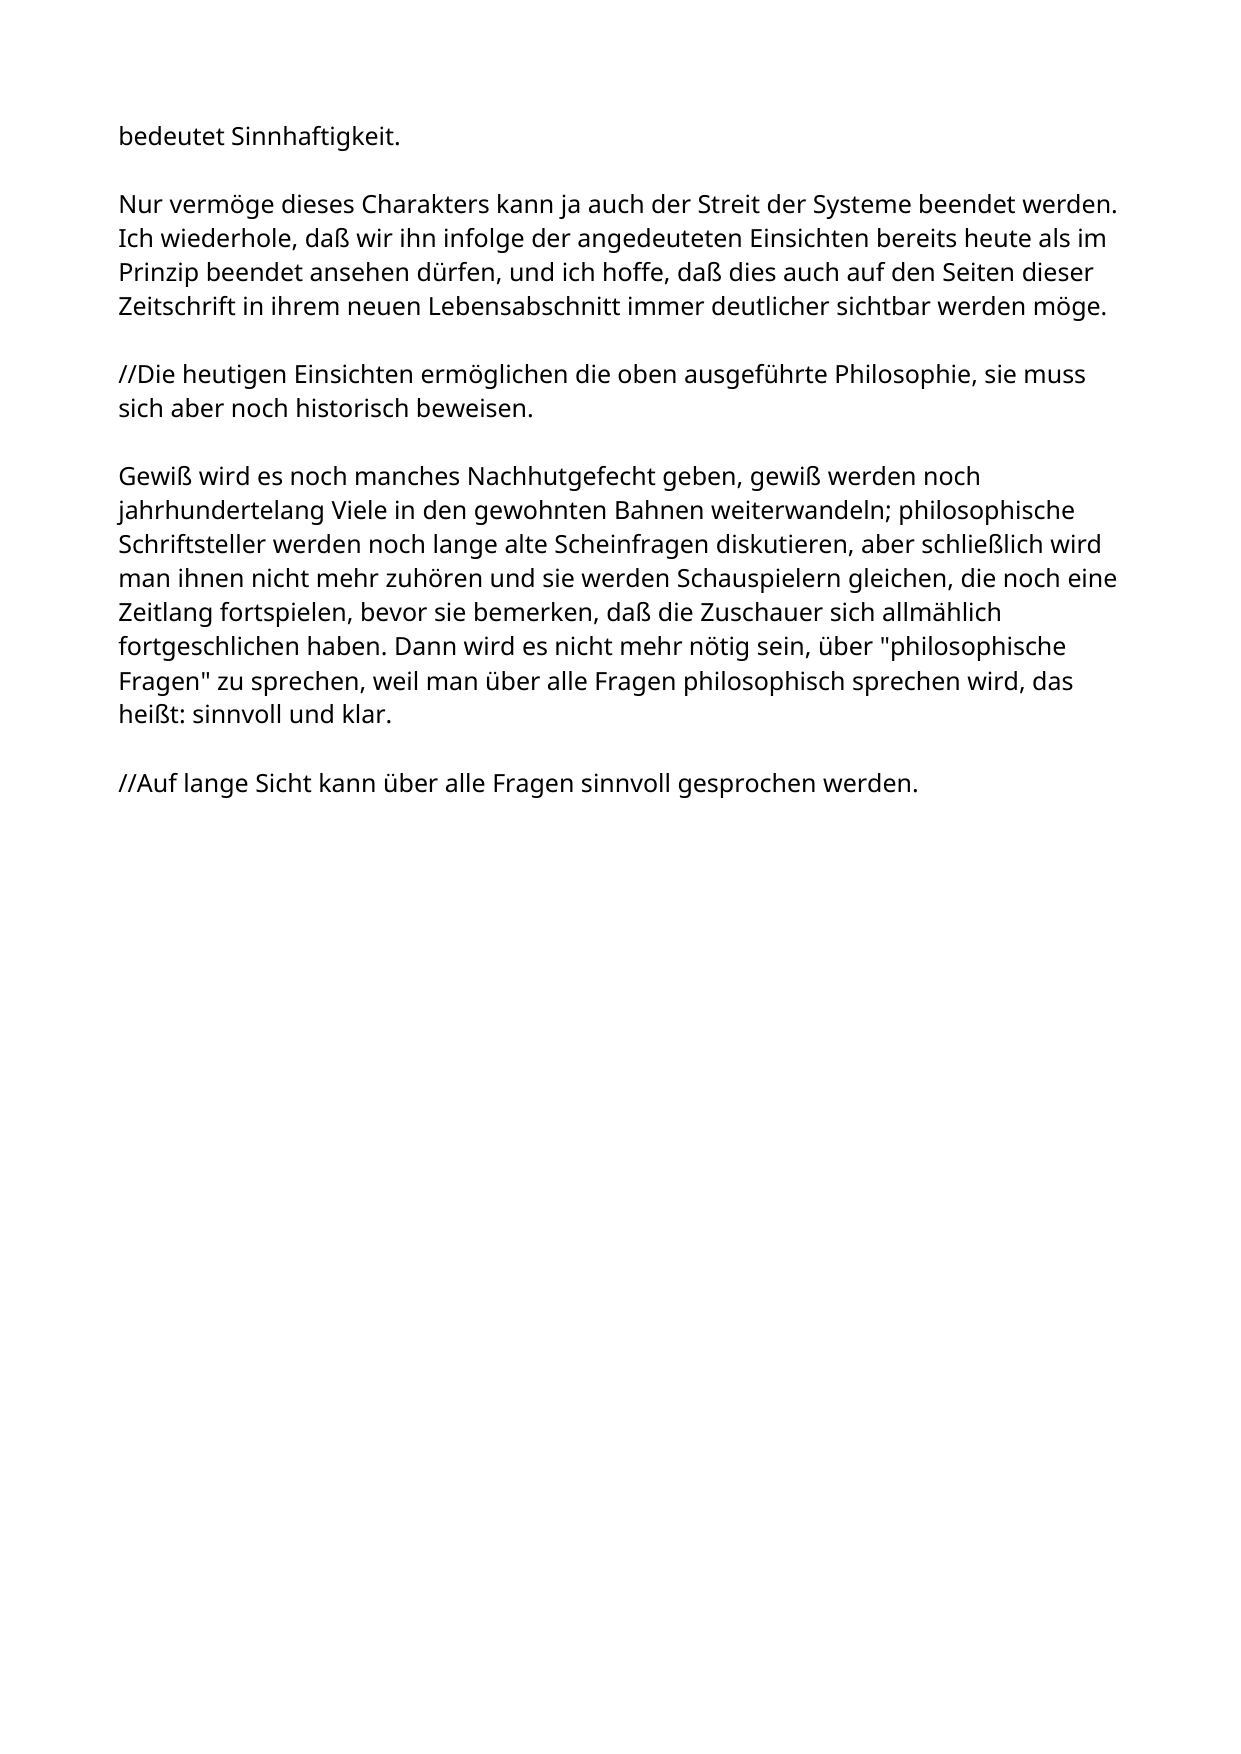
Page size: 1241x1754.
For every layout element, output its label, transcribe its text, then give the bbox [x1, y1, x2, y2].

text Gewiß wird es noch manches Nachhutgefecht geben, gewiß werden noch jahrhundertelang Viele in den gewohnten Bahnen weiterwandeln; philosophische Schriftsteller werden noch lange alte Scheinfragen diskutieren, aber schließlich wird man ihnen nicht mehr zuhören und sie werden Schauspielern gleichen, die noch eine Zeitlang fortspielen, bevor sie bemerken, daß die Zuschauer sich allmählich fortgeschlichen haben. Dann wird es nicht mehr nötig sein, über "philosophische Fragen" zu sprechen, weil man über alle Fragen philosophisch sprechen wird, das heißt: sinnvoll und klar. [118, 459, 1122, 731]
text //Auf lange Sicht kann über alle Fragen sinnvoll gesprochen werden. [118, 765, 1122, 799]
text Nur vermöge dieses Charakters kann ja auch der Streit der Systeme beendet werden. Ich wiederhole, daß wir ihn infolge der angedeuteten Einsichten bereits heute als im Prinzip beendet ansehen dürfen, und ich hoffe, daß dies auch auf den Seiten dieser Zeitschrift in ihrem neuen Lebensabschnitt immer deutlicher sichtbar werden möge. [118, 186, 1122, 322]
text //Die heutigen Einsichten ermöglichen die oben ausgeführte Philosophie, sie muss sich aber noch historisch beweisen. [118, 357, 1122, 425]
text bedeutet Sinnhaftigkeit. [118, 118, 1122, 152]
